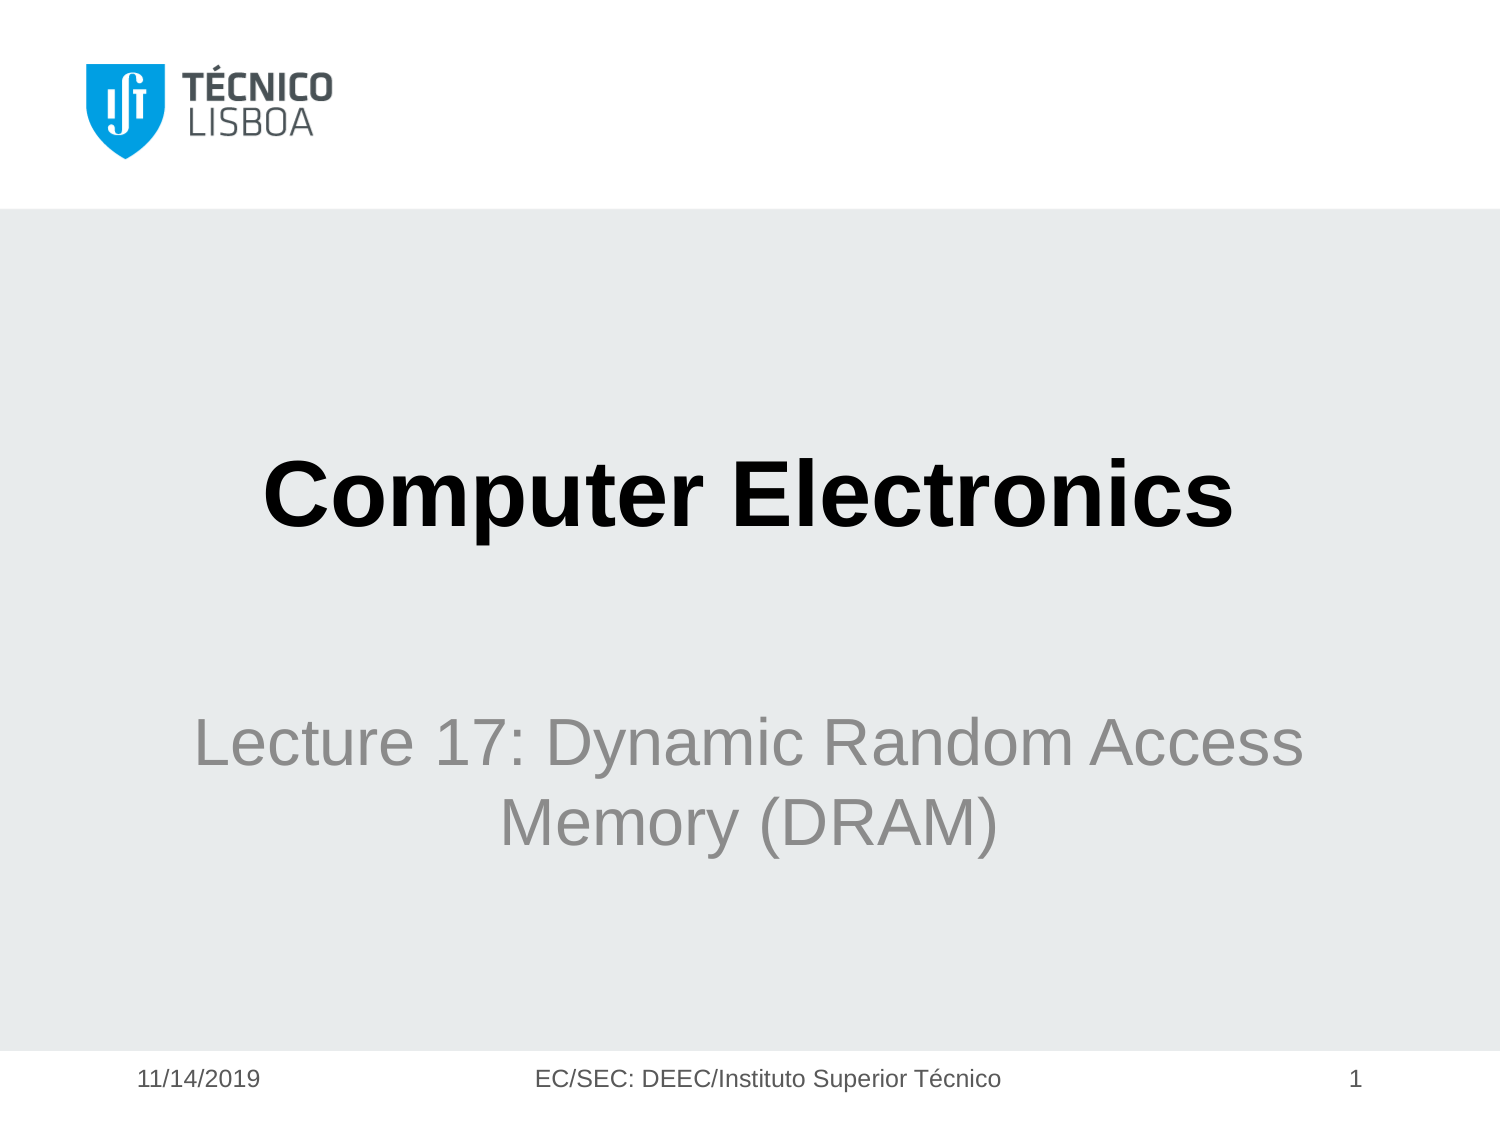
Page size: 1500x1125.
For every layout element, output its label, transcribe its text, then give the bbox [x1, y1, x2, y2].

title Computer Electronics [121, 322, 1378, 655]
footer EC/SEC: DEEC/Instituto Superior Técnico [512, 1052, 1032, 1103]
slide_number [1077, 1052, 1378, 1103]
picture [0, 0, 1500, 1125]
subtitle Lecture 17: Dynamic Random Access Memory (DRAM) [121, 691, 1378, 894]
slide_number 11/14/2019 [121, 1052, 425, 1103]
